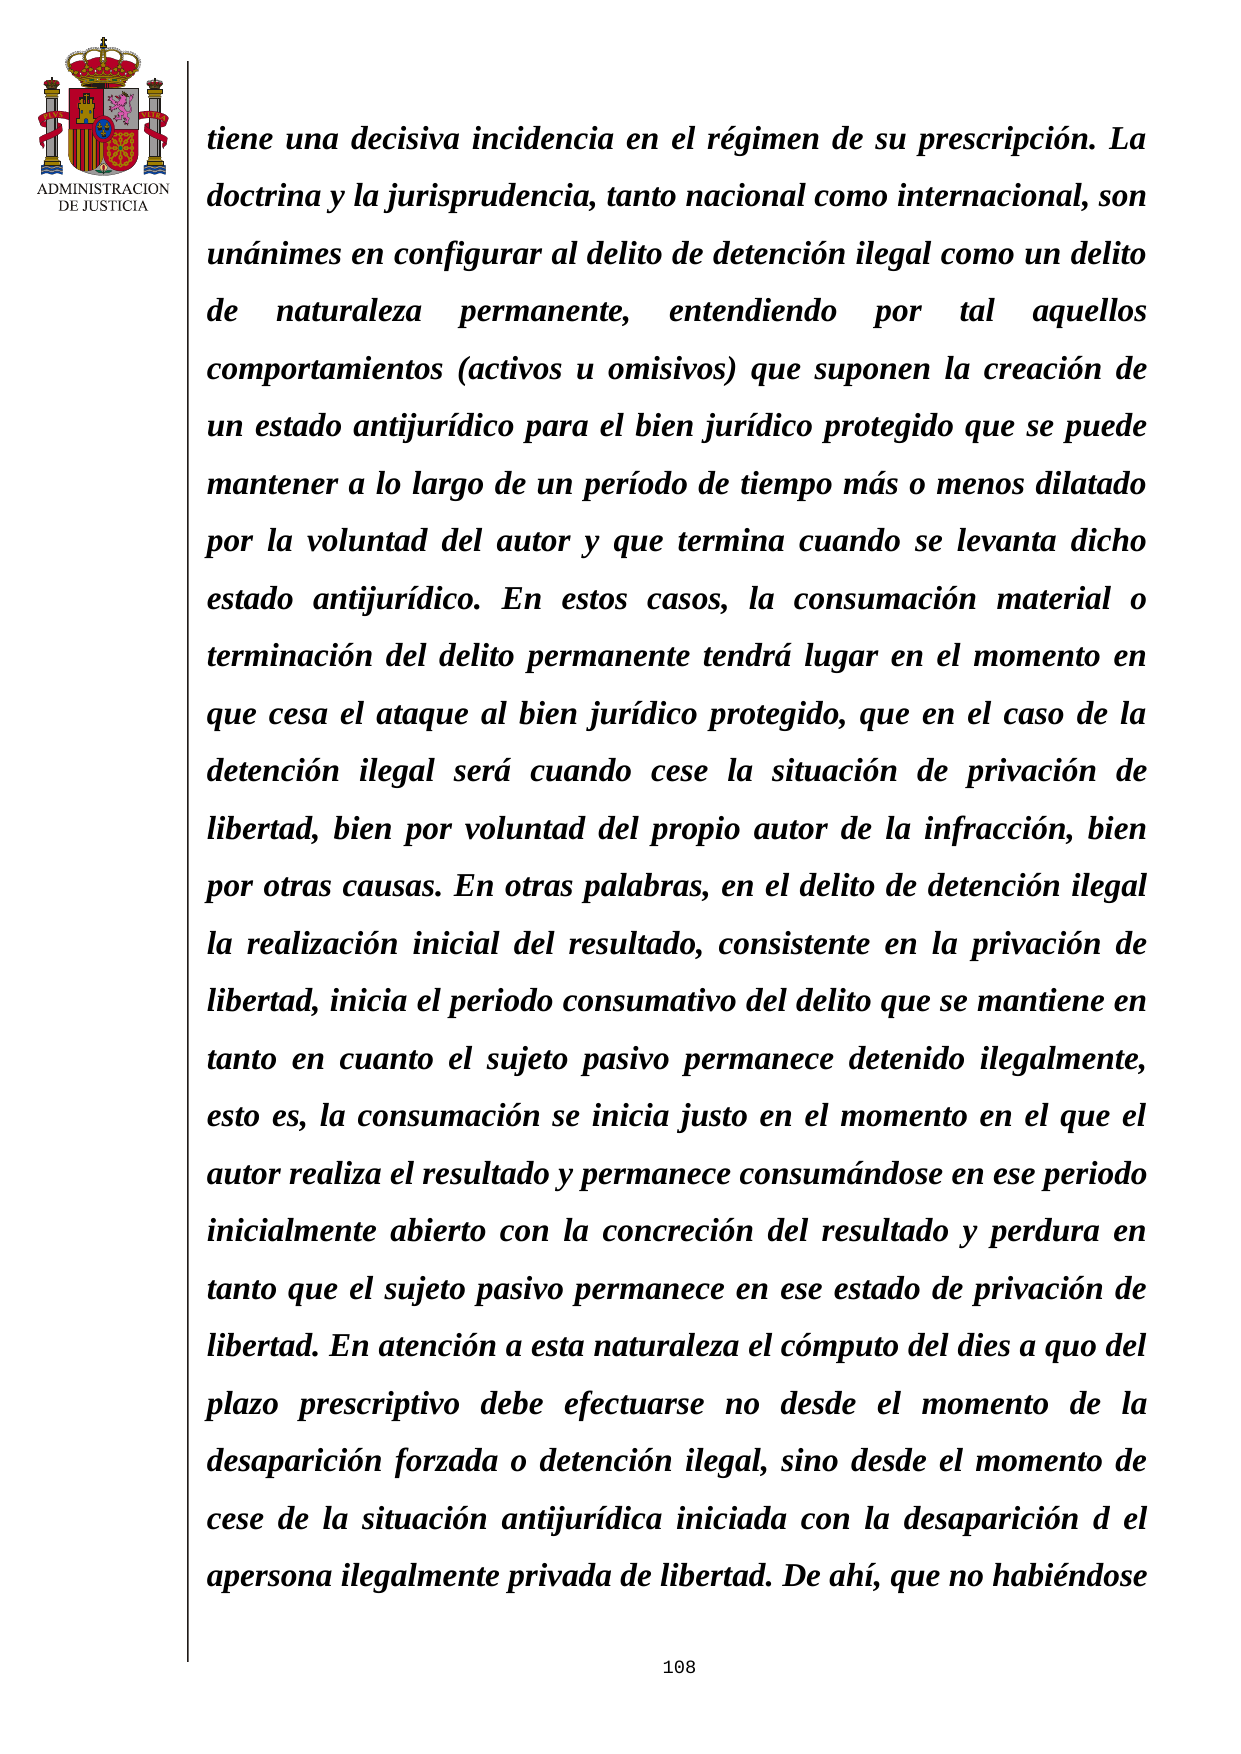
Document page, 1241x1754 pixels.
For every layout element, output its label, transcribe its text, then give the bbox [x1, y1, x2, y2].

text tiene una decisiva incidencia en el régimen de su prescripción. La doctrina y la jurisprudencia, tanto nacional como internacional, son unánimes en configurar al delito de detención ilegal como un delito de naturaleza permanente, entendiendo por tal aquellos comportamientos (activos u omisivos) que suponen la creación de un estado antijurídico para el bien jurídico protegido que se puede mantener a lo largo de un período de tiempo más o menos dilatado por la voluntad del autor y que termina cuando se levanta dicho estado antijurídico. En estos casos, la consumación material o terminación del delito permanente tendrá lugar en el momento en que cesa el ataque al bien jurídico protegido, que en el caso de la detención ilegal será cuando cese la situación de privación de libertad, bien por voluntad del propio autor de la infracción, bien por otras causas. En otras palabras, en el delito de detención ilegal la realización inicial del resultado, consistente en la privación de libertad, inicia el periodo consumativo del delito que se mantiene en tanto en cuanto el sujeto pasivo permanece detenido ilegalmente, esto es, la consumación se inicia justo en el momento en el que el autor realiza el resultado y permanece consumándose en ese periodo inicialmente abierto con la concreción del resultado y perdura en tanto que el sujeto pasivo permanece en ese estado de privación de libertad. En atención a esta naturaleza el cómputo del dies a quo del plazo prescriptivo debe efectuarse no desde el momento de la desaparición forzada o detención ilegal, sino desde el momento de cese de la situación antijurídica iniciada con la desaparición d el apersona ilegalmente privada de libertad. De ahí, que no habiéndose [207, 118, 1152, 1594]
